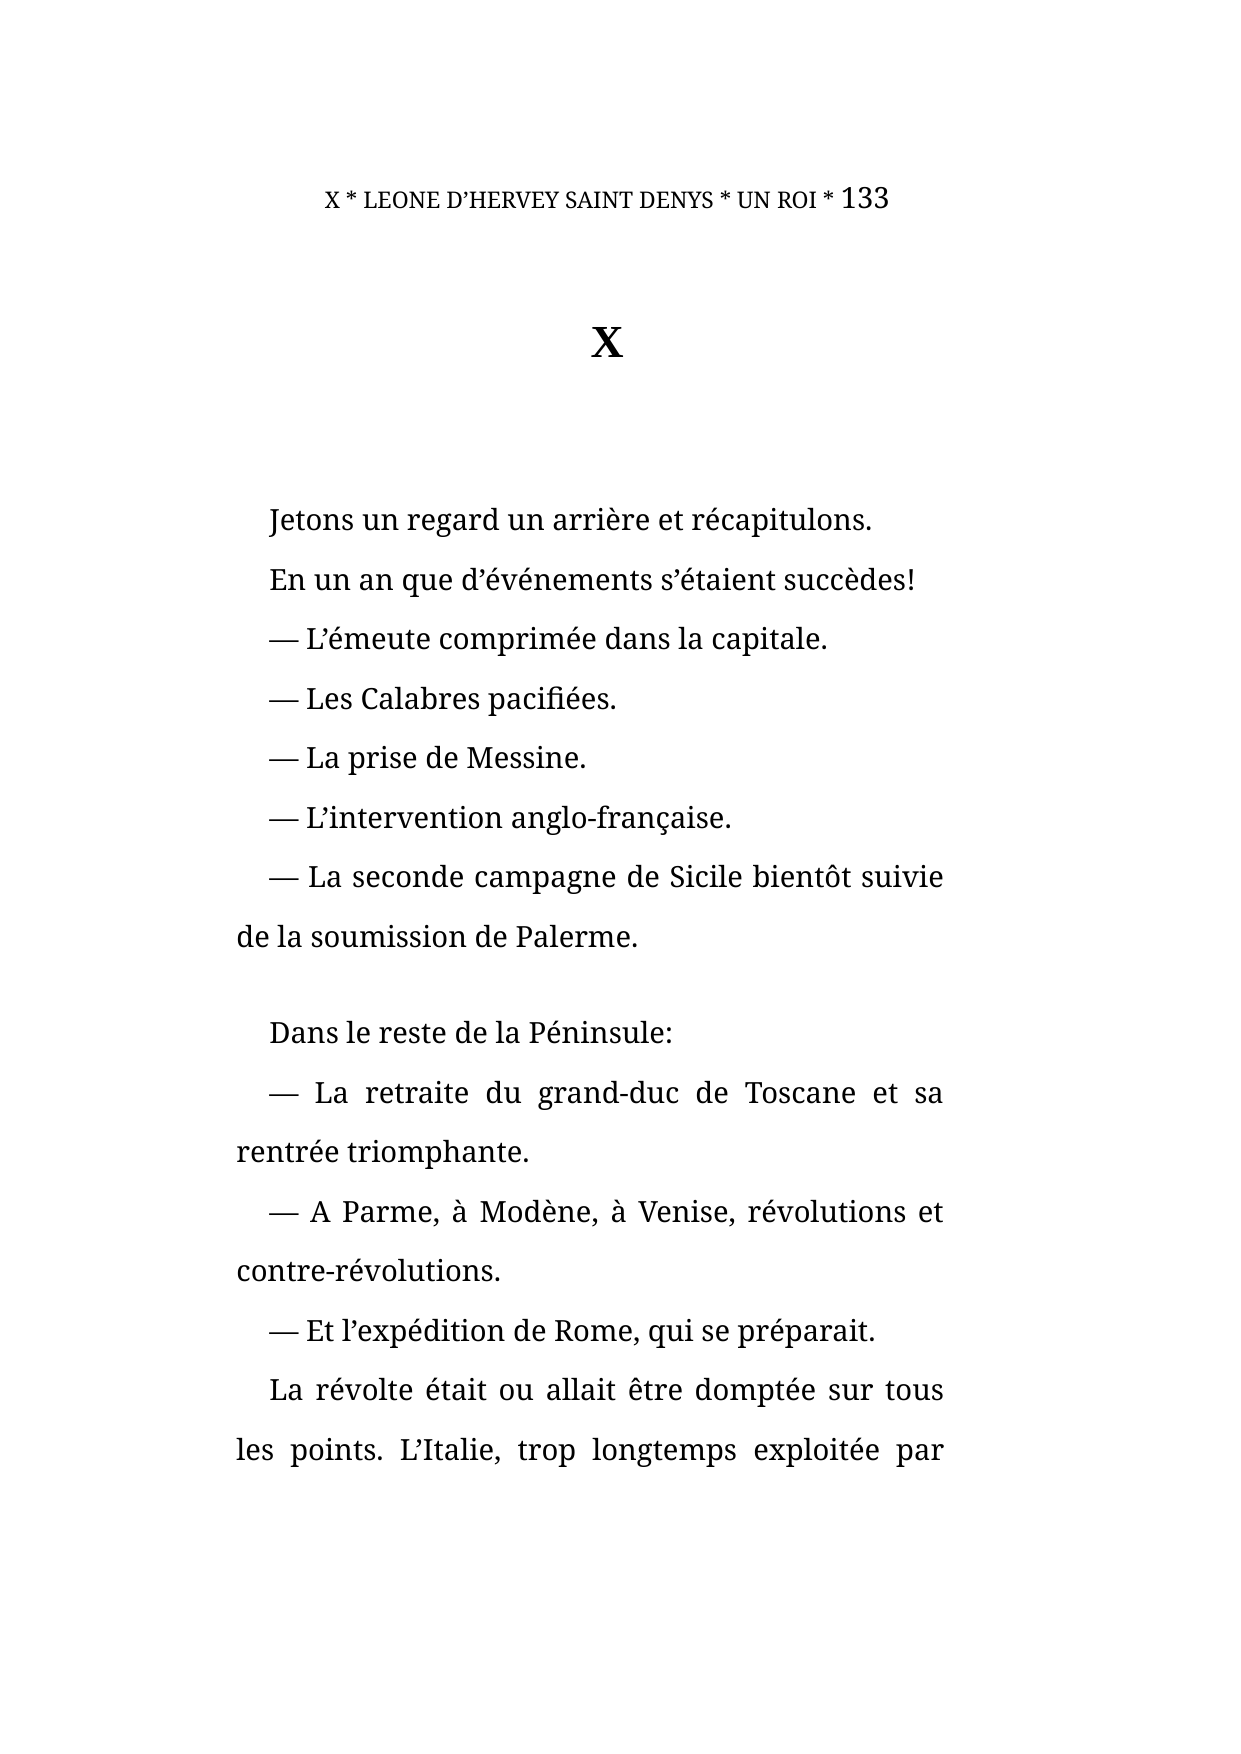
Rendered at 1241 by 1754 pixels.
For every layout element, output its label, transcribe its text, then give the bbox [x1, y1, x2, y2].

text — L’intervention anglo-française. [236, 797, 945, 837]
text — A Parme, à Modène, à Venise, révolutions et contre-révolutions. [236, 1191, 945, 1290]
text Dans le reste de la Péninsule: [236, 1013, 945, 1052]
text — La seconde campagne de Sicile bientôt suivie de la soumission de Palerme. [236, 856, 945, 956]
text La révolte était ou allait être domptée sur tous les points. L’Italie, trop longtemps exploitée par [236, 1369, 945, 1469]
text En un an que d’événements s’étaient succèdes! [236, 559, 945, 599]
text — Les Calabres pacifiées. [236, 678, 945, 718]
subtitle X [236, 314, 945, 367]
text — L’émeute comprimée dans la capitale. [236, 618, 945, 658]
text — La prise de Messine. [236, 737, 945, 777]
text — La retraite du grand-duc de Toscane et sa rentrée triomphante. [236, 1072, 945, 1171]
text Jetons un regard un arrière et récapitulons. [236, 499, 945, 539]
text — Et l’expédition de Rome, qui se préparait. [236, 1310, 945, 1350]
